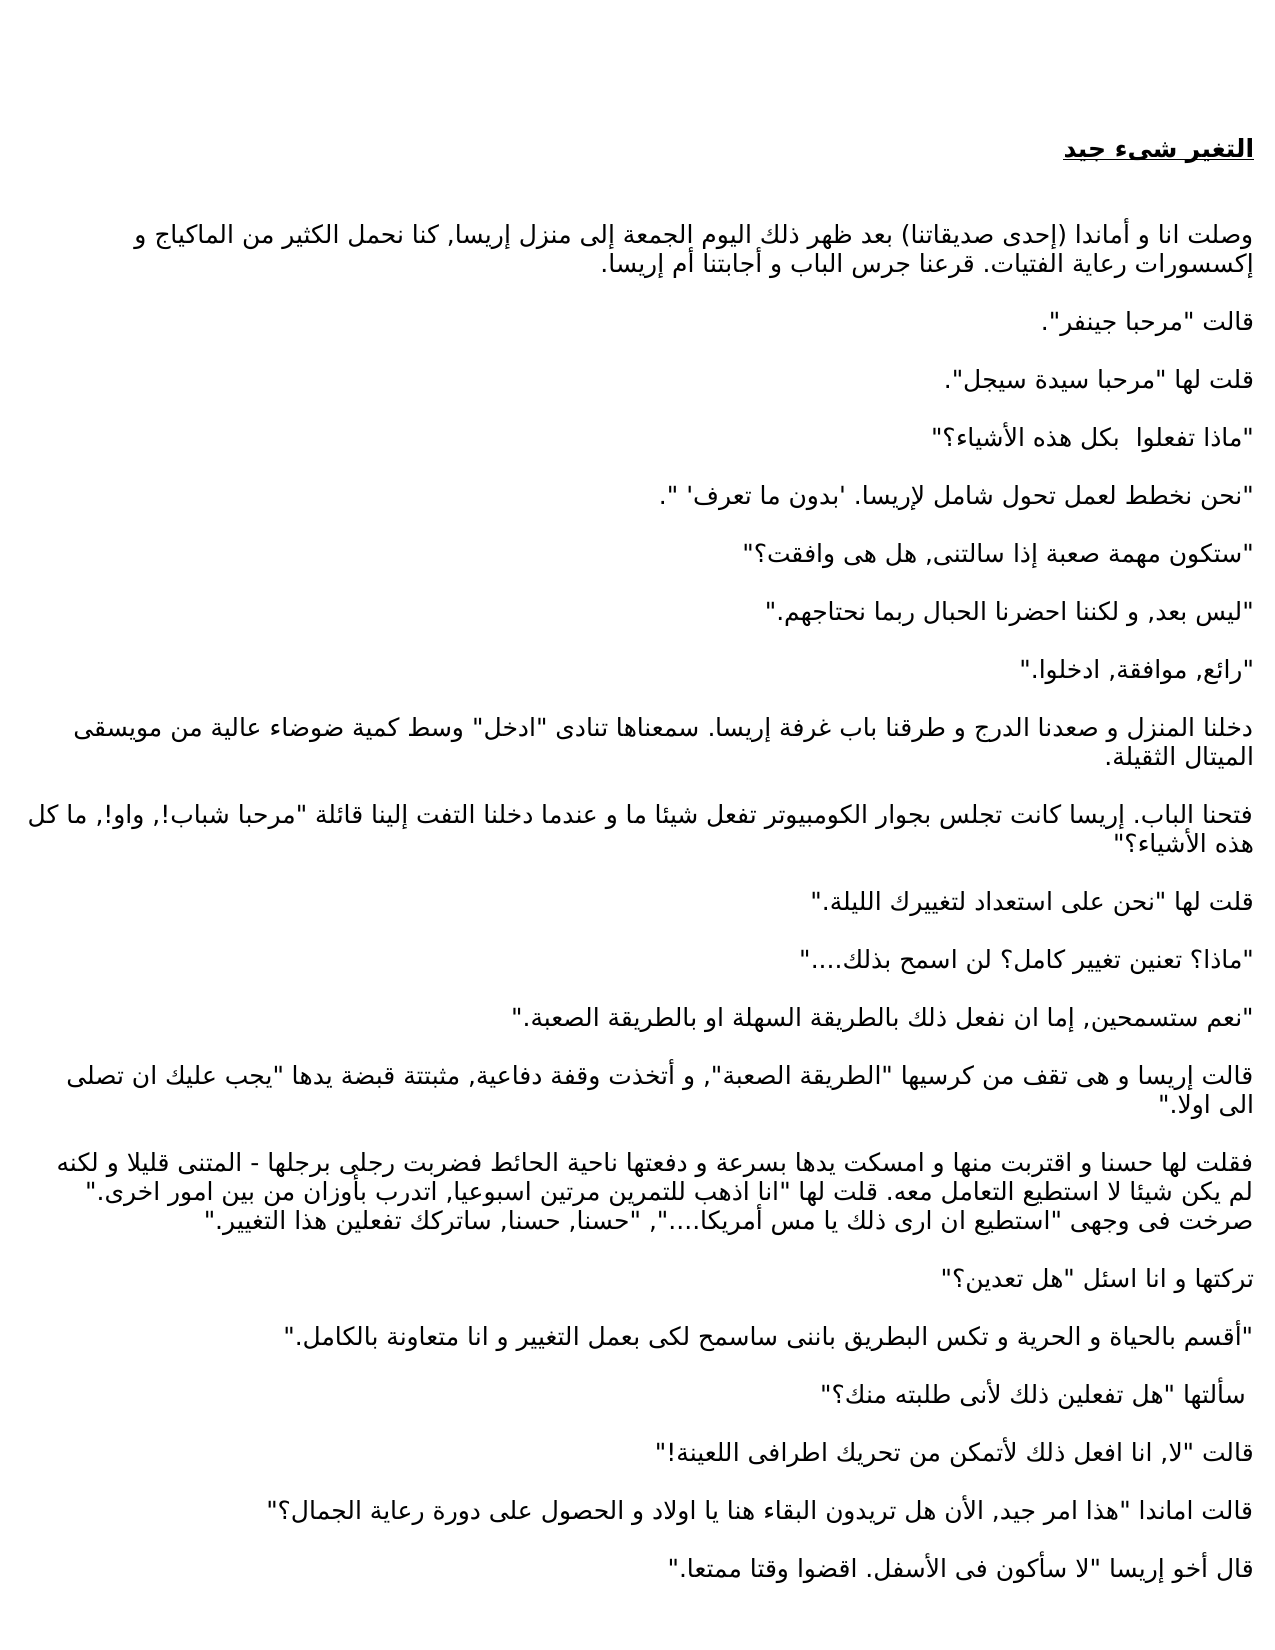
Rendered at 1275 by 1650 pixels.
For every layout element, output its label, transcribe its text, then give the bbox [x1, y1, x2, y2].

text تركتها و انا اسئل "هل تعدين؟" [25, 1264, 1254, 1293]
text سألتها "هل تفعلين ذلك لأنى طلبته منك؟" [25, 1380, 1254, 1409]
text "أقسم بالحياة و الحرية و تكس البطريق باننى ساسمح لكى بعمل التغيير و انا متعاونة بالكامل." [25, 1322, 1254, 1351]
text فقلت لها حسنا و اقتربت منها و امسكت يدها بسرعة و دفعتها ناحية الحائط فضربت رجلى برجلها - المتنى قليلا و لكنه [25, 1148, 1254, 1177]
text "نعم ستسمحين, إما ان نفعل ذلك بالطريقة السهلة او بالطريقة الصعبة." [25, 1003, 1254, 1032]
text دخلنا المنزل و صعدنا الدرج و طرقنا باب غرفة إريسا. سمعناها تنادى "ادخل" وسط كمية ضوضاء عالية من مويسقى الميتال الثقيلة. [25, 713, 1254, 771]
text "ليس بعد, و لكننا احضرنا الحبال ربما نحتاجهم." [25, 597, 1254, 626]
text قالت إريسا و هى تقف من كرسيها "الطريقة الصعبة", و أتخذت وقفة دفاعية, مثبتتة قبضة يدها "يجب عليك ان تصلى الى اولا." [25, 1061, 1254, 1119]
text وصلت انا و أماندا (إحدى صديقاتنا) بعد ظهر ذلك اليوم الجمعة إلى منزل إريسا, كنا نحمل الكثير من الماكياج و إكسسورات رعاية الفتيات. قرعنا جرس الباب و أجابتنا أم إريسا. [25, 220, 1254, 279]
text التغير شىء جيد [25, 134, 1254, 163]
text صرخت فى وجهى "استطيع ان ارى ذلك يا مس أمريكا....", "حسنا, حسنا, ساتركك تفعلين هذا التغيير." [25, 1206, 1254, 1235]
text لم يكن شيئا لا استطيع التعامل معه. قلت لها "انا اذهب للتمرين مرتين اسبوعيا, اتدرب بأوزان من بين امور اخرى." [25, 1177, 1254, 1206]
text فتحنا الباب. إريسا كانت تجلس بجوار الكومبيوتر تفعل شيئا ما و عندما دخلنا التفت إلينا قائلة "مرحبا شباب!, واو!, ما كل هذه الأشياء؟" [25, 800, 1254, 858]
text قالت "مرحبا جينفر". [25, 307, 1254, 337]
text قلت لها "نحن على استعداد لتغييرك الليلة." [25, 887, 1254, 916]
text "ماذا تفعلوا بكل هذه الأشياء؟" [25, 423, 1254, 452]
text قال أخو إريسا "لا سأكون فى الأسفل. اقضوا وقتا ممتعا." [25, 1554, 1254, 1583]
text "نحن نخطط لعمل تحول شامل لإريسا. 'بدون ما تعرف' ". [25, 481, 1254, 510]
text قالت "لا, انا افعل ذلك لأتمكن من تحريك اطرافى اللعينة!" [25, 1438, 1254, 1467]
text قلت لها "مرحبا سيدة سيجل". [25, 365, 1254, 394]
text "ستكون مهمة صعبة إذا سالتنى, هل هى وافقت؟" [25, 539, 1254, 568]
text "ماذا؟ تعنين تغيير كامل؟ لن اسمح بذلك...." [25, 945, 1254, 974]
text قالت اماندا "هذا امر جيد, الأن هل تريدون البقاء هنا يا اولاد و الحصول على دورة رعاية الجمال؟" [25, 1496, 1254, 1525]
text "رائع, موافقة, ادخلوا." [25, 655, 1254, 684]
